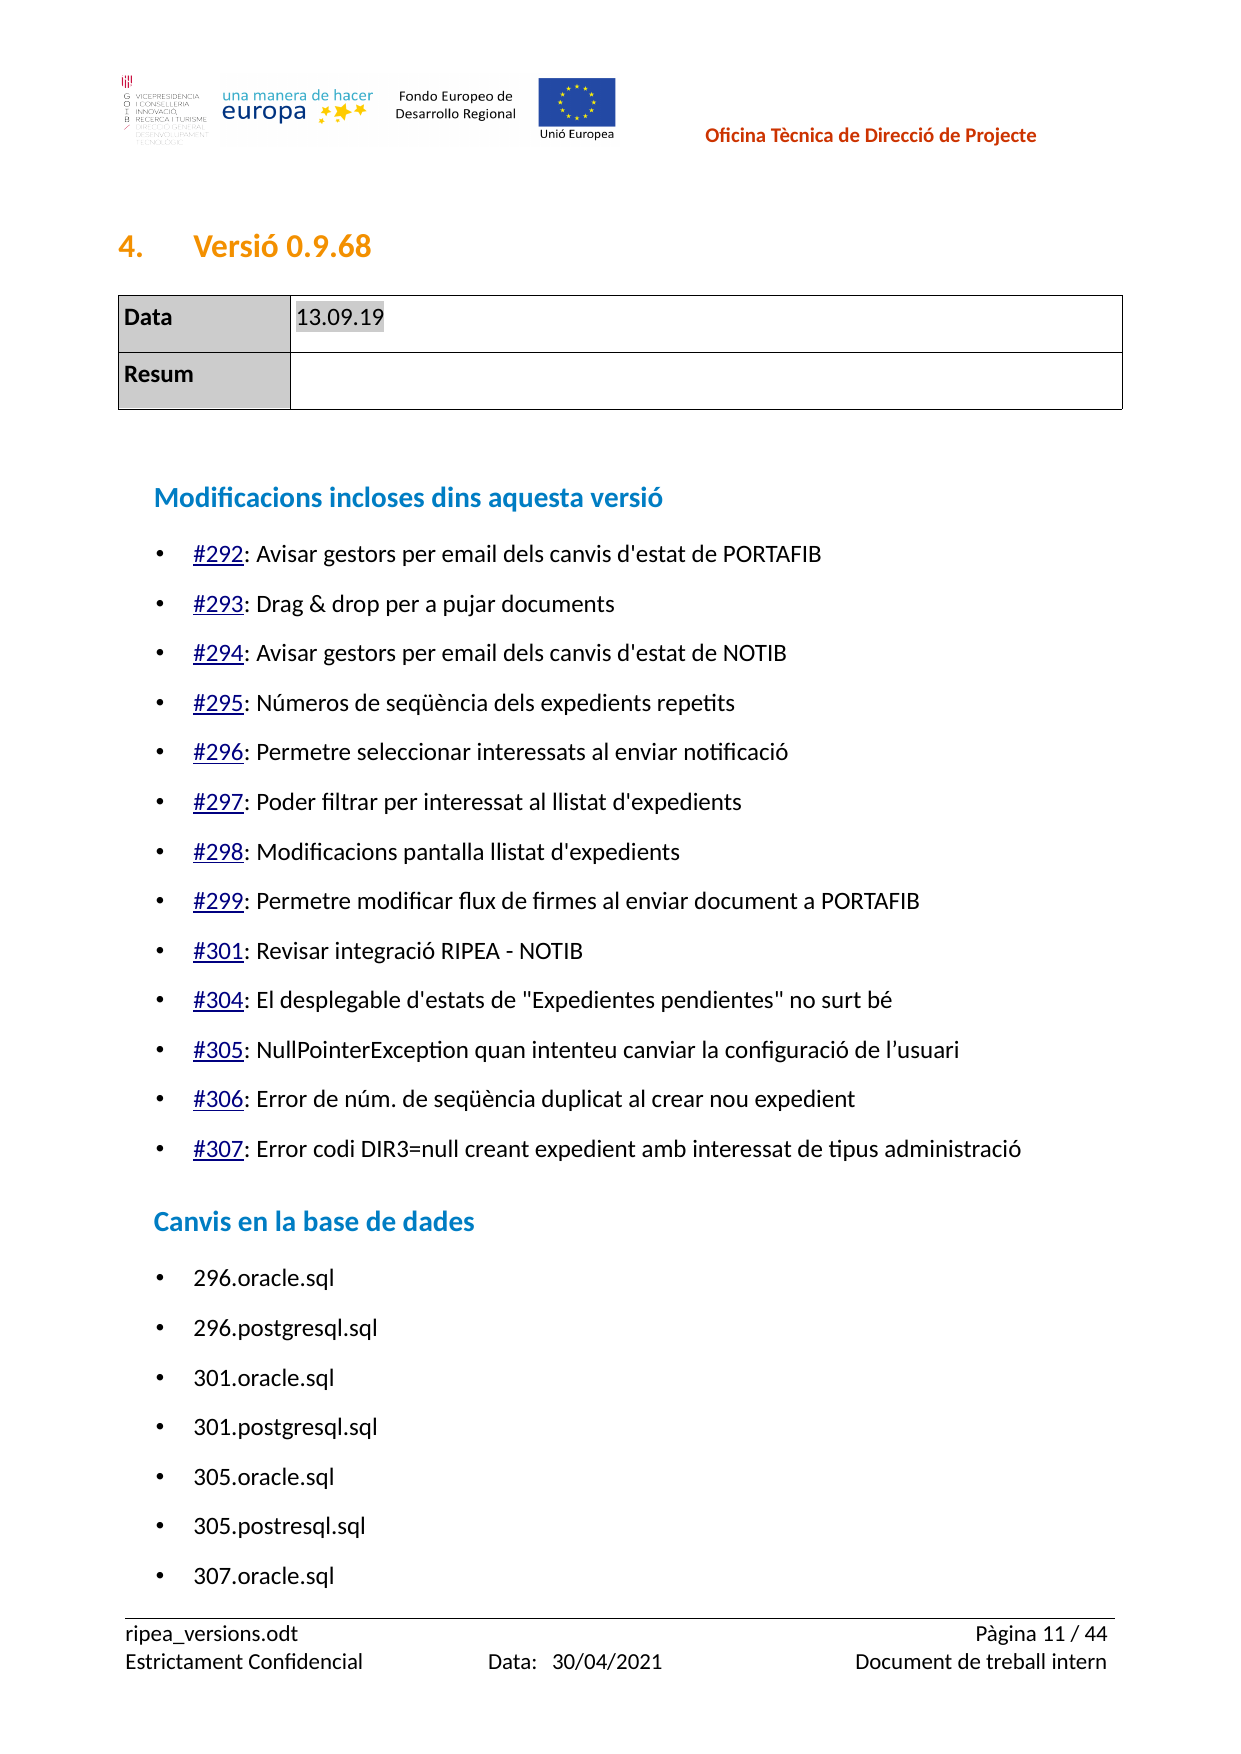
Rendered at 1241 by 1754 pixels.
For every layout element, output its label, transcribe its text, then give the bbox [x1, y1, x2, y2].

list 307.oracle.sql [156, 1560, 1122, 1591]
list #306: Error de núm. de seqüència duplicat al crear nou expedient [156, 1083, 1122, 1114]
picture [118, 73, 213, 147]
list 301.postgresql.sql [156, 1411, 1122, 1442]
subtitle Canvis en la base de dades [153, 1203, 1122, 1239]
list #296: Permetre seleccionar interessats al enviar notificació [156, 736, 1122, 767]
picture [219, 73, 621, 147]
list 296.postgresql.sql [156, 1312, 1122, 1343]
list 301.oracle.sql [156, 1362, 1122, 1392]
list #299: Permetre modificar flux de firmes al enviar document a PORTAFIB [156, 885, 1122, 916]
table_cell Resum [119, 353, 290, 408]
table_cell [291, 353, 1122, 408]
list #294: Avisar gestors per email dels canvis d'estat de NOTIB [156, 637, 1122, 668]
list #295: Números de seqüència dels expedients repetits [156, 687, 1122, 717]
subtitle Modificacions incloses dins aquesta versió [153, 479, 1122, 514]
list 305.postresql.sql [156, 1511, 1122, 1541]
list #292: Avisar gestors per email dels canvis d'estat de PORTAFIB [156, 538, 1122, 569]
list #307: Error codi DIR3=null creant expedient amb interessat de tipus administració [156, 1133, 1122, 1164]
list #297: Poder filtrar per interessat al llistat d'expedients [156, 786, 1122, 817]
list #293: Drag & drop per a pujar documents [156, 588, 1122, 618]
table_header Data [119, 296, 290, 352]
list 305.oracle.sql [156, 1461, 1122, 1491]
list #298: Modificacions pantalla llistat d'expedients [156, 836, 1122, 866]
list #305: NullPointerException quan intenteu canviar la configuració de l’usuari [156, 1034, 1122, 1064]
subtitle Versió 0.9.68 [118, 225, 1122, 266]
list 296.oracle.sql [156, 1263, 1122, 1293]
table_header 13.09.19 [291, 296, 1122, 352]
list #304: El desplegable d'estats de "Expedientes pendientes" no surt bé [156, 984, 1122, 1015]
list #301: Revisar integració RIPEA - NOTIB [156, 935, 1122, 965]
